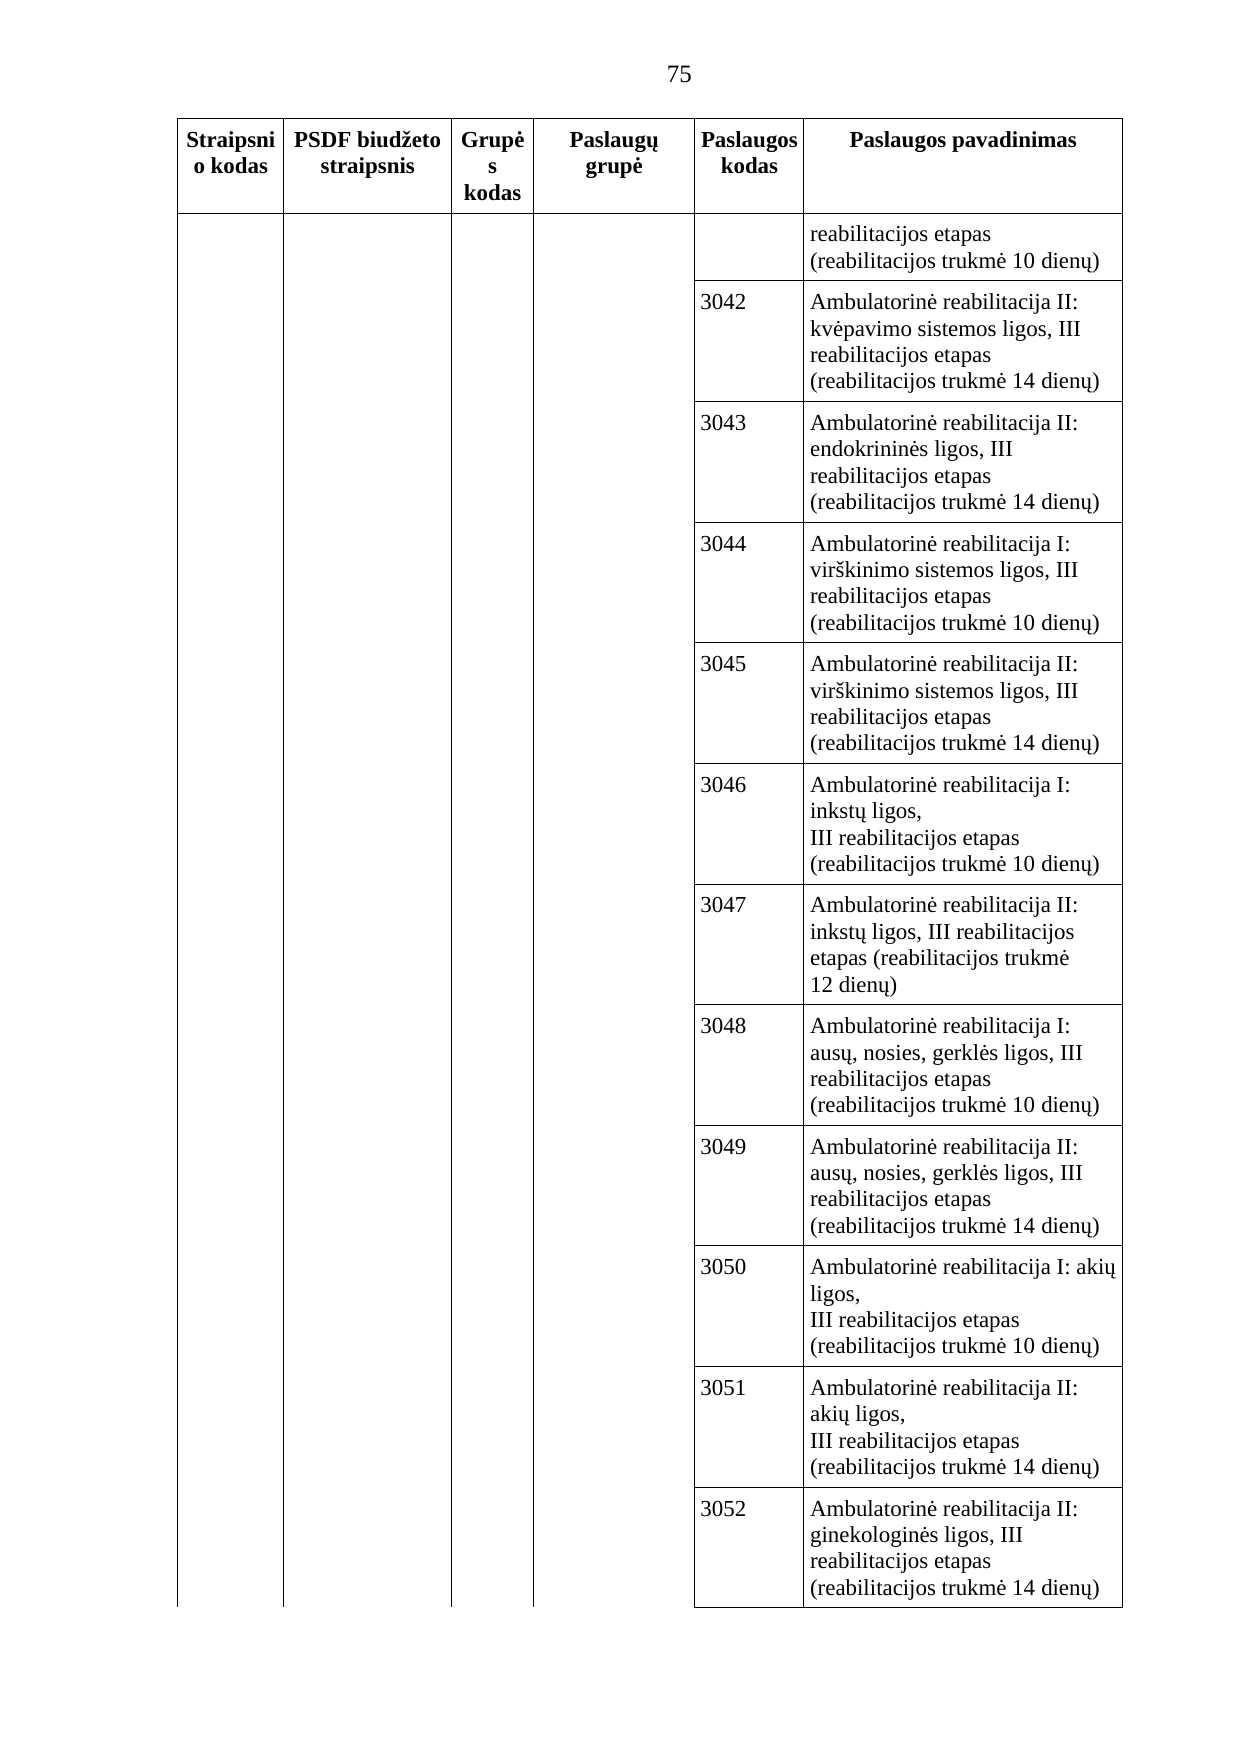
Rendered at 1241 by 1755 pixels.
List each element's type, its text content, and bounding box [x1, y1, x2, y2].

table_header Straipsnio kodas [178, 119, 283, 212]
table_cell [452, 1245, 533, 1366]
table_cell [534, 1245, 694, 1366]
table_cell Ambulatorinė reabilitacija II: ginekologinės ligos, III reabilitacijos etapas (reabilitacijos trukmė 14 dienų) [804, 1488, 1122, 1607]
table_cell [178, 280, 283, 401]
table_cell [284, 884, 451, 1004]
table_cell [284, 1245, 451, 1366]
table_cell 3044 [695, 523, 803, 642]
table_cell [452, 884, 533, 1004]
table_cell [178, 1487, 283, 1607]
table_cell 3048 [695, 1005, 803, 1125]
table_cell [534, 1366, 694, 1487]
table_cell [284, 763, 451, 883]
table_cell Ambulatorinė reabilitacija I: ausų, nosies, gerklės ligos, III reabilitacijos etapas (reabilitacijos trukmė 10 dienų) [804, 1005, 1122, 1125]
table_cell 3047 [695, 885, 803, 1004]
table_cell 3046 [695, 764, 803, 883]
table_cell Ambulatorinė reabilitacija II: kvėpavimo sistemos ligos, III reabilitacijos etapas (reabilitacijos trukmė 14 dienų) [804, 281, 1122, 401]
table_cell 3045 [695, 643, 803, 763]
table_cell [178, 884, 283, 1004]
table_header Grupės kodas [452, 119, 533, 212]
table_header PSDF biudžeto straipsnis [284, 119, 451, 212]
table_cell [534, 1004, 694, 1125]
table_header Paslaugų grupė [534, 119, 694, 212]
table_cell [452, 642, 533, 763]
table_cell [452, 1366, 533, 1487]
table_cell 3052 [695, 1488, 803, 1607]
table_cell [534, 401, 694, 522]
table_cell Ambulatorinė reabilitacija I: akių ligos, III reabilitacijos etapas (reabilitacijos trukmė 10 dienų) [804, 1246, 1122, 1366]
table_cell [534, 884, 694, 1004]
table_cell [178, 642, 283, 763]
table_cell [452, 1004, 533, 1125]
table_cell [178, 1125, 283, 1245]
table_cell Ambulatorinė reabilitacija I: inkstų ligos, III reabilitacijos etapas (reabilitacijos trukmė 10 dienų) [804, 764, 1122, 883]
table_cell Ambulatorinė reabilitacija II: akių ligos, III reabilitacijos etapas (reabilitacijos trukmė 14 dienų) [804, 1367, 1122, 1487]
table_cell [178, 522, 283, 642]
table_header Paslaugos pavadinimas [804, 119, 1122, 212]
table_cell [452, 280, 533, 401]
table_cell [178, 1366, 283, 1487]
table_cell [178, 1004, 283, 1125]
table_cell 3050 [695, 1246, 803, 1366]
table_cell [178, 763, 283, 883]
table_cell [178, 401, 283, 522]
table_cell [284, 280, 451, 401]
table_cell 3043 [695, 402, 803, 522]
table_cell [284, 1004, 451, 1125]
table_header Paslaugos kodas [695, 119, 803, 212]
table_cell [178, 1245, 283, 1366]
table_cell [452, 522, 533, 642]
table_cell [284, 1125, 451, 1245]
table_cell [452, 763, 533, 883]
table_cell [284, 522, 451, 642]
table_cell [452, 214, 533, 280]
table_cell Ambulatorinė reabilitacija II: endokrininės ligos, III reabilitacijos etapas (reabilitacijos trukmė 14 dienų) [804, 402, 1122, 522]
table_cell Ambulatorinė reabilitacija II: inkstų ligos, III reabilitacijos etapas (reabilitacijos trukmė 12 dienų) [804, 885, 1122, 1004]
table_cell 3049 [695, 1126, 803, 1245]
table_cell [534, 642, 694, 763]
table_cell [452, 1487, 533, 1607]
table_cell [534, 1487, 694, 1607]
table_cell [284, 401, 451, 522]
table_cell reabilitacijos etapas (reabilitacijos trukmė 10 dienų) [804, 214, 1122, 280]
table_cell Ambulatorinė reabilitacija II: virškinimo sistemos ligos, III reabilitacijos etapas (reabilitacijos trukmė 14 dienų) [804, 643, 1122, 763]
table_cell [284, 1487, 451, 1607]
table_cell [452, 1125, 533, 1245]
table_cell Ambulatorinė reabilitacija II: ausų, nosies, gerklės ligos, III reabilitacijos etapas (reabilitacijos trukmė 14 dienų) [804, 1126, 1122, 1245]
table_cell [534, 522, 694, 642]
table_cell [452, 401, 533, 522]
table_cell [534, 763, 694, 883]
table_cell [284, 642, 451, 763]
table_cell Ambulatorinė reabilitacija I: virškinimo sistemos ligos, III reabilitacijos etapas (reabilitacijos trukmė 10 dienų) [804, 523, 1122, 642]
table_cell [178, 214, 283, 280]
table_cell [534, 1125, 694, 1245]
table_cell 3042 [695, 281, 803, 401]
table_cell [284, 214, 451, 280]
table_cell [534, 214, 694, 280]
table_cell [695, 214, 803, 280]
table_cell 3051 [695, 1367, 803, 1487]
table_cell [284, 1366, 451, 1487]
table_cell [534, 280, 694, 401]
